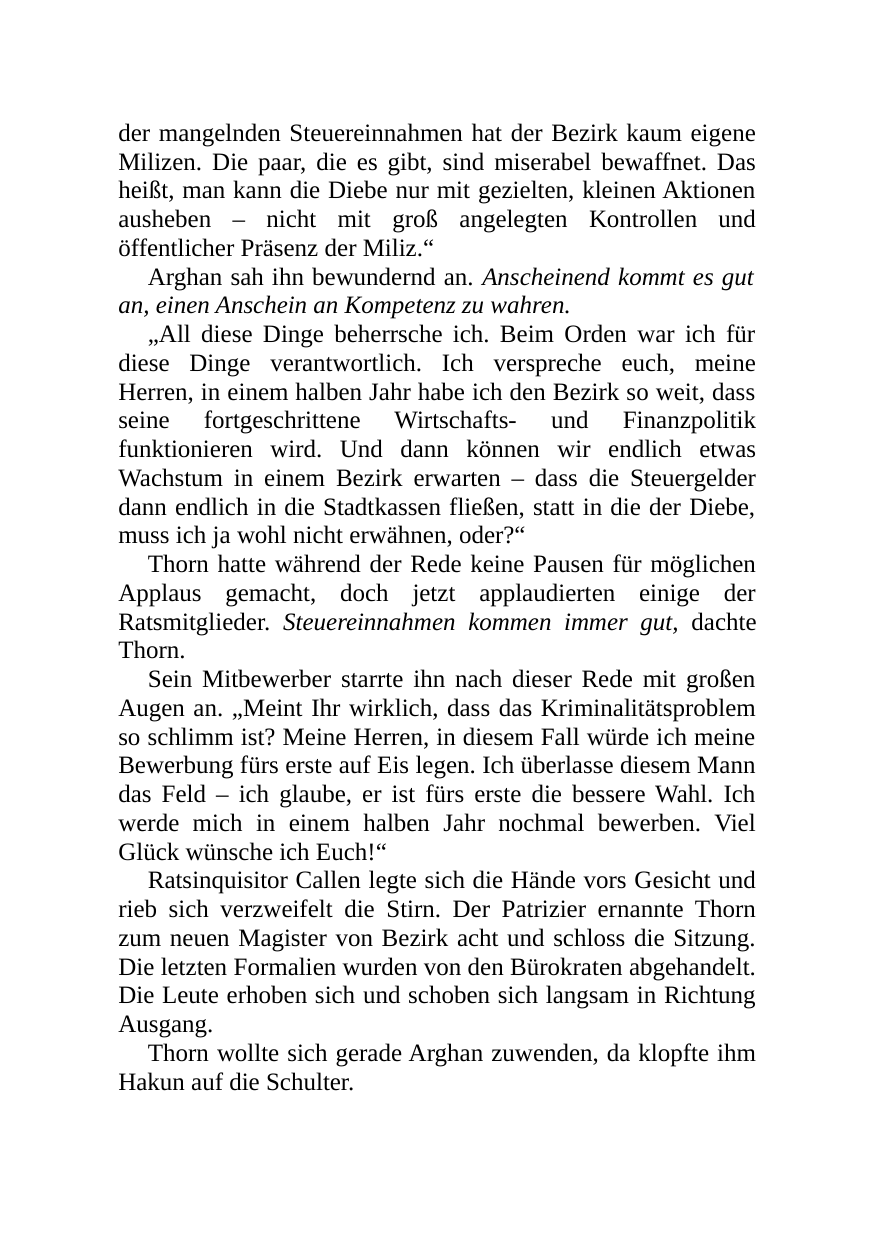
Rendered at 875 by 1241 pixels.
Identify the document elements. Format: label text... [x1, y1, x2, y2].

text der mangelnden Steuereinnahmen hat der Bezirk kaum eigene Milizen. Die paar, die es gibt, sind miserabel bewaffnet. Das heißt, man kann die Diebe nur mit gezielten, kleinen Aktionen ausheben – nicht mit groß angelegten Kontrollen und öffentlicher Präsenz der Miliz.“ [118, 118, 756, 262]
text „All diese Dinge beherrsche ich. Beim Orden war ich für diese Dinge verantwortlich. Ich verspreche euch, meine Herren, in einem halben Jahr habe ich den Bezirk so weit, dass seine fortgeschrittene Wirtschafts- und Finanzpolitik funktionieren wird. Und dann können wir endlich etwas Wachstum in einem Bezirk erwarten – dass die Steuergelder dann endlich in die Stadtkassen fließen, statt in die der Diebe, muss ich ja wohl nicht erwähnen, oder?“ [118, 319, 756, 549]
text Thorn hatte während der Rede keine Pausen für möglichen Applaus gemacht, doch jetzt applaudierten einige der Ratsmitglieder. Steuereinnahmen kommen immer gut, dachte Thorn. [118, 549, 756, 664]
text Ratsinquisitor Callen legte sich die Hände vors Gesicht und rieb sich verzweifelt die Stirn. Der Patrizier ernannte Thorn zum neuen Magister von Bezirk acht und schloss die Sitzung. Die letzten Formalien wurden von den Bürokraten abgehandelt. Die Leute erhoben sich und schoben sich langsam in Richtung Ausgang. [118, 866, 756, 1038]
text Sein Mitbewerber starrte ihn nach dieser Rede mit großen Augen an. „Meint Ihr wirklich, dass das Kriminalitätsproblem so schlimm ist? Meine Herren, in diesem Fall würde ich meine Bewerbung fürs erste auf Eis legen. Ich überlasse diesem Mann das Feld – ich glaube, er ist fürs erste die bessere Wahl. Ich werde mich in einem halben Jahr nochmal bewerben. Viel Glück wünsche ich Euch!“ [118, 664, 756, 866]
text Arghan sah ihn bewundernd an. Anscheinend kommt es gut an, einen Anschein an Kompetenz zu wahren. [118, 262, 756, 319]
text Thorn wollte sich gerade Arghan zuwenden, da klopfte ihm Hakun auf die Schulter. [118, 1038, 756, 1096]
